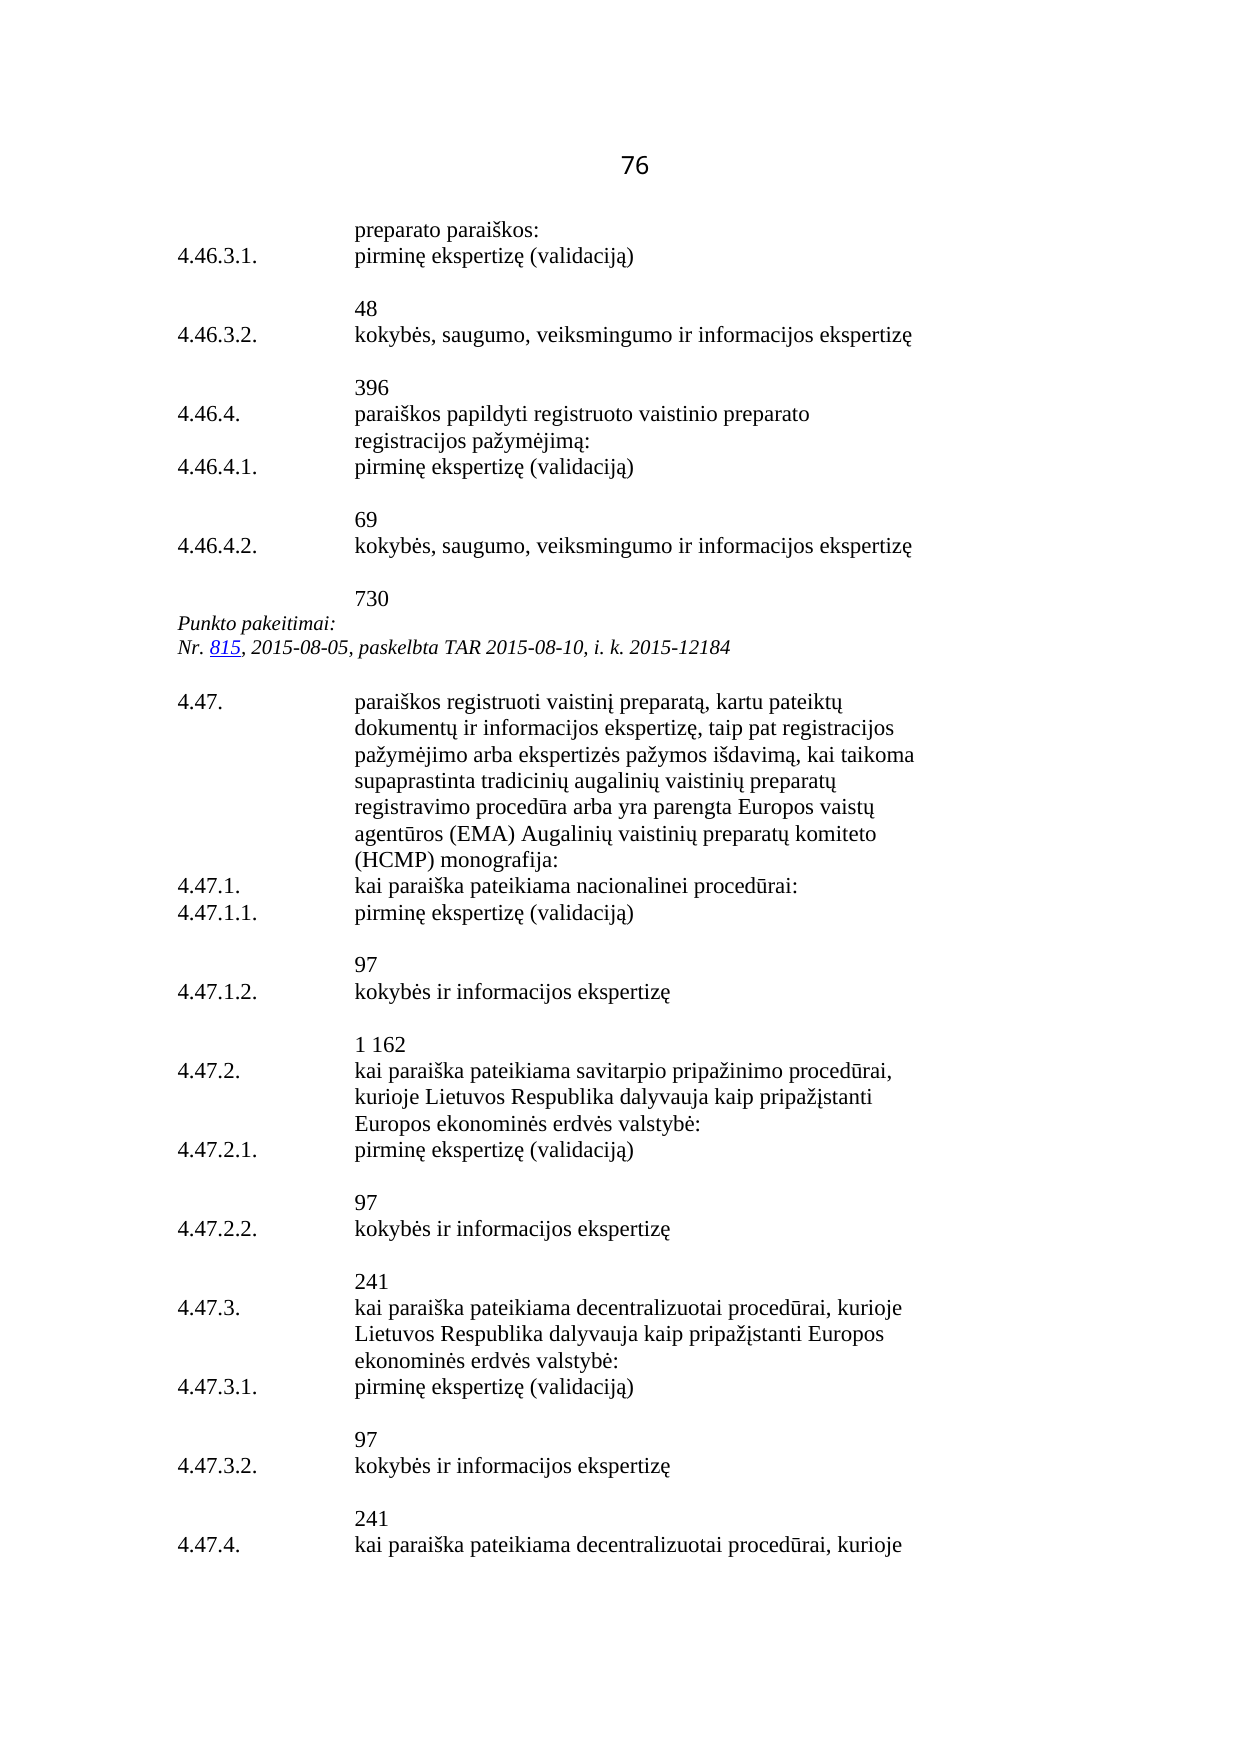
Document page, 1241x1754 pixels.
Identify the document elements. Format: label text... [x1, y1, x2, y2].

text agentūros (EMA) Augalinių vaistinių preparatų komiteto [354, 820, 945, 846]
text registracijos pažymėjimą: [354, 427, 945, 453]
text 4.47.2.2. kokybės ir informacijos ekspertizę 241 [177, 1215, 945, 1294]
text pažymėjimo arba ekspertizės pažymos išdavimą, kai taikoma [354, 741, 945, 767]
text 4.46.4.2. kokybės, saugumo, veiksmingumo ir informacijos ekspertizę 730 [177, 532, 945, 611]
text registravimo procedūra arba yra parengta Europos vaistų [354, 793, 945, 820]
text supaprastinta tradicinių augalinių vaistinių preparatų [354, 767, 945, 793]
text preparato paraiškos: [354, 216, 945, 242]
text (HCMP) monografija: [354, 846, 945, 872]
text ekonominės erdvės valstybė: [354, 1347, 945, 1373]
text dokumentų ir informacijos ekspertizę, taip pat registracijos [354, 714, 945, 741]
text 4.47.1. kai paraiška pateikiama nacionalinei procedūrai: [177, 872, 945, 899]
text 4.47.1.2. kokybės ir informacijos ekspertizę 1 162 [177, 978, 945, 1057]
text 4.47.2.1. pirminę ekspertizę (validaciją) 97 [177, 1136, 945, 1215]
text 4.47. paraiškos registruoti vaistinį preparatą, kartu pateiktų [177, 688, 945, 714]
text 4.47.2. kai paraiška pateikiama savitarpio pripažinimo procedūrai, [177, 1057, 945, 1083]
text 4.47.3. kai paraiška pateikiama decentralizuotai procedūrai, kurioje [177, 1294, 945, 1321]
text Nr. 815, 2015-08-05, paskelbta TAR 2015-08-10, i. k. 2015-12184 [177, 635, 1093, 659]
text Punkto pakeitimai: [177, 611, 1093, 635]
text 4.46.3.1. pirminę ekspertizę (validaciją) 48 [177, 242, 945, 321]
text 4.47.4. kai paraiška pateikiama decentralizuotai procedūrai, kurioje [177, 1531, 945, 1558]
text Lietuvos Respublika dalyvauja kaip pripažįstanti Europos [354, 1321, 945, 1347]
text 4.47.1.1. pirminę ekspertizę (validaciją) 97 [177, 899, 945, 978]
text 4.46.4. paraiškos papildyti registruoto vaistinio preparato [177, 400, 945, 427]
text 4.47.3.1. pirminę ekspertizę (validaciją) 97 [177, 1373, 945, 1452]
text 4.46.3.2. kokybės, saugumo, veiksmingumo ir informacijos ekspertizę 396 [177, 321, 945, 400]
text Europos ekonominės erdvės valstybė: [354, 1110, 945, 1136]
text kurioje Lietuvos Respublika dalyvauja kaip pripažįstanti [354, 1083, 945, 1110]
text 4.47.3.2. kokybės ir informacijos ekspertizę 241 [177, 1452, 945, 1531]
text 4.46.4.1. pirminę ekspertizę (validaciją) 69 [177, 453, 945, 532]
